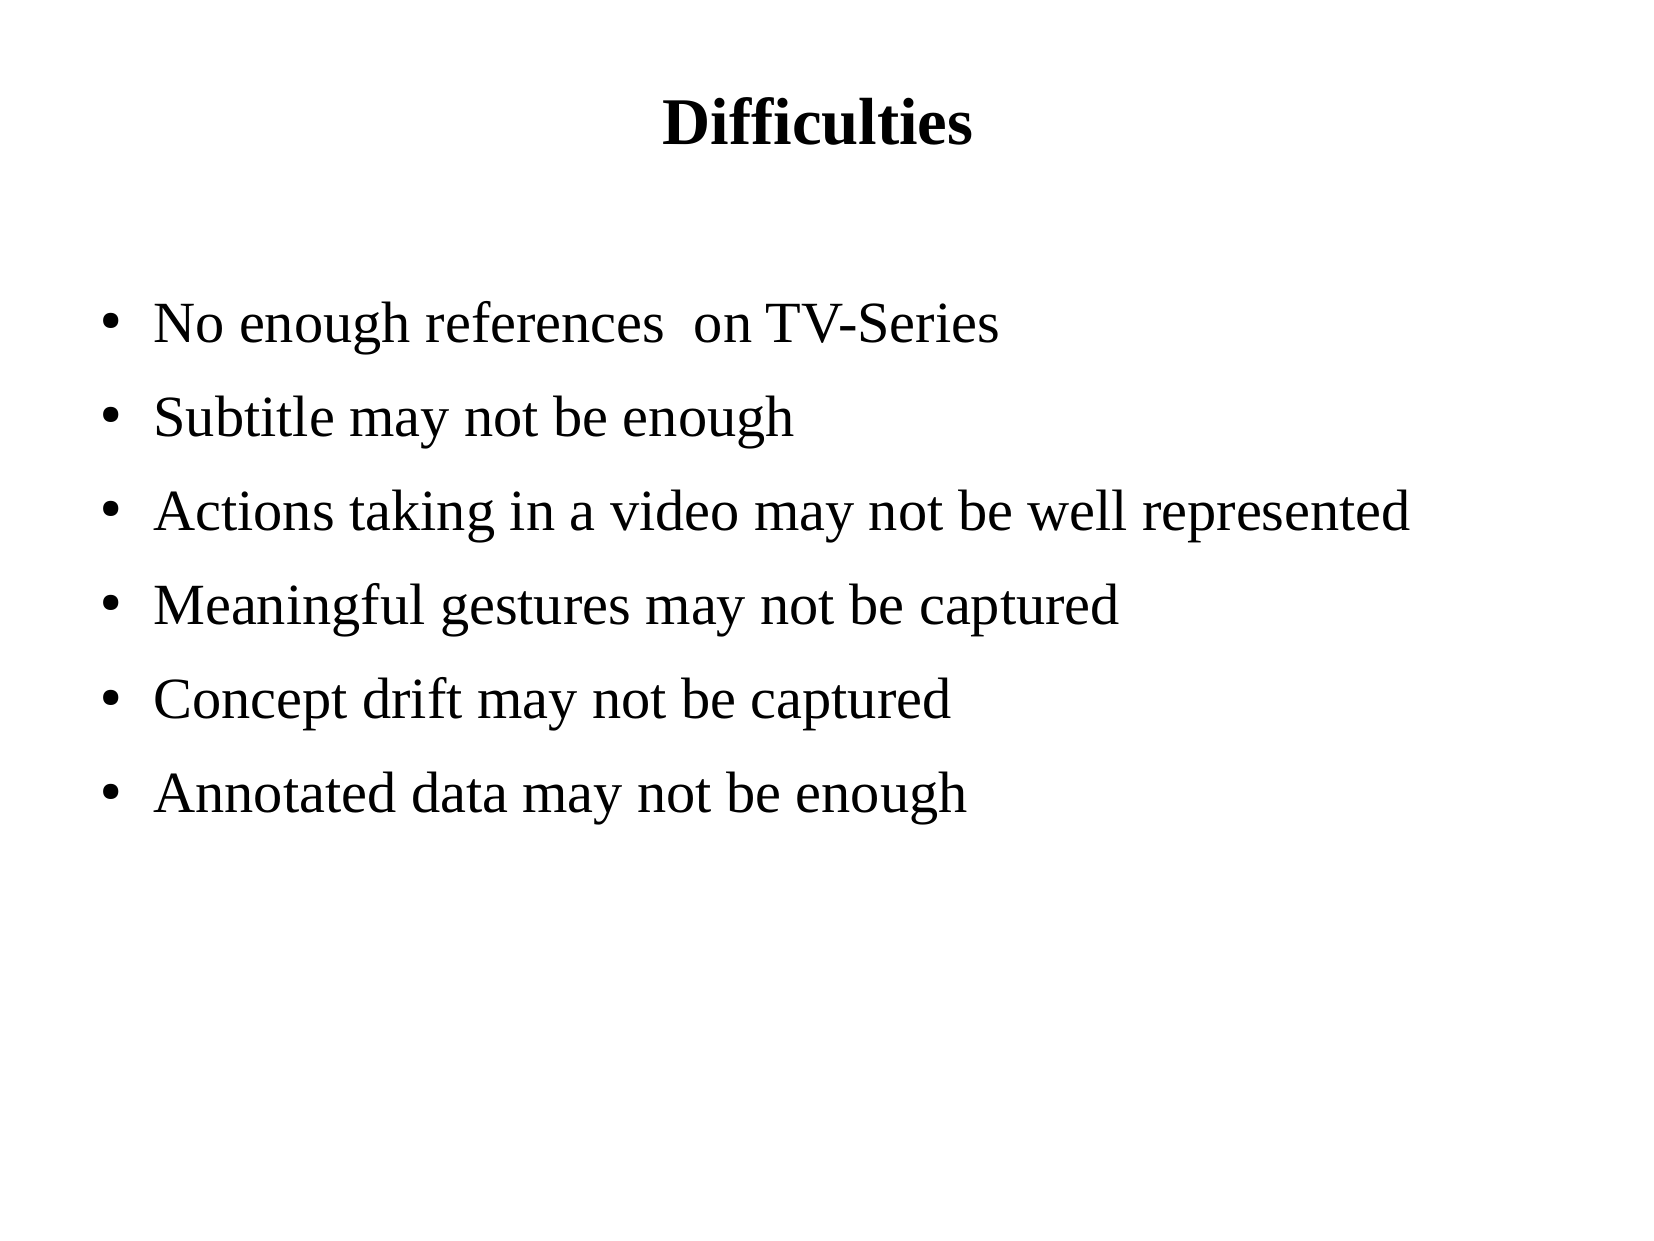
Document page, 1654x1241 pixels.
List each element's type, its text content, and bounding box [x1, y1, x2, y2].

title Difficulties [82, 49, 1571, 196]
list No enough references on TV-Series Subtitle may not be enough Actions taking in a video may not be well represented Meaningful gestures may not be captured Concept drift may not be captured Annotated data may not be enough [82, 290, 1571, 1010]
